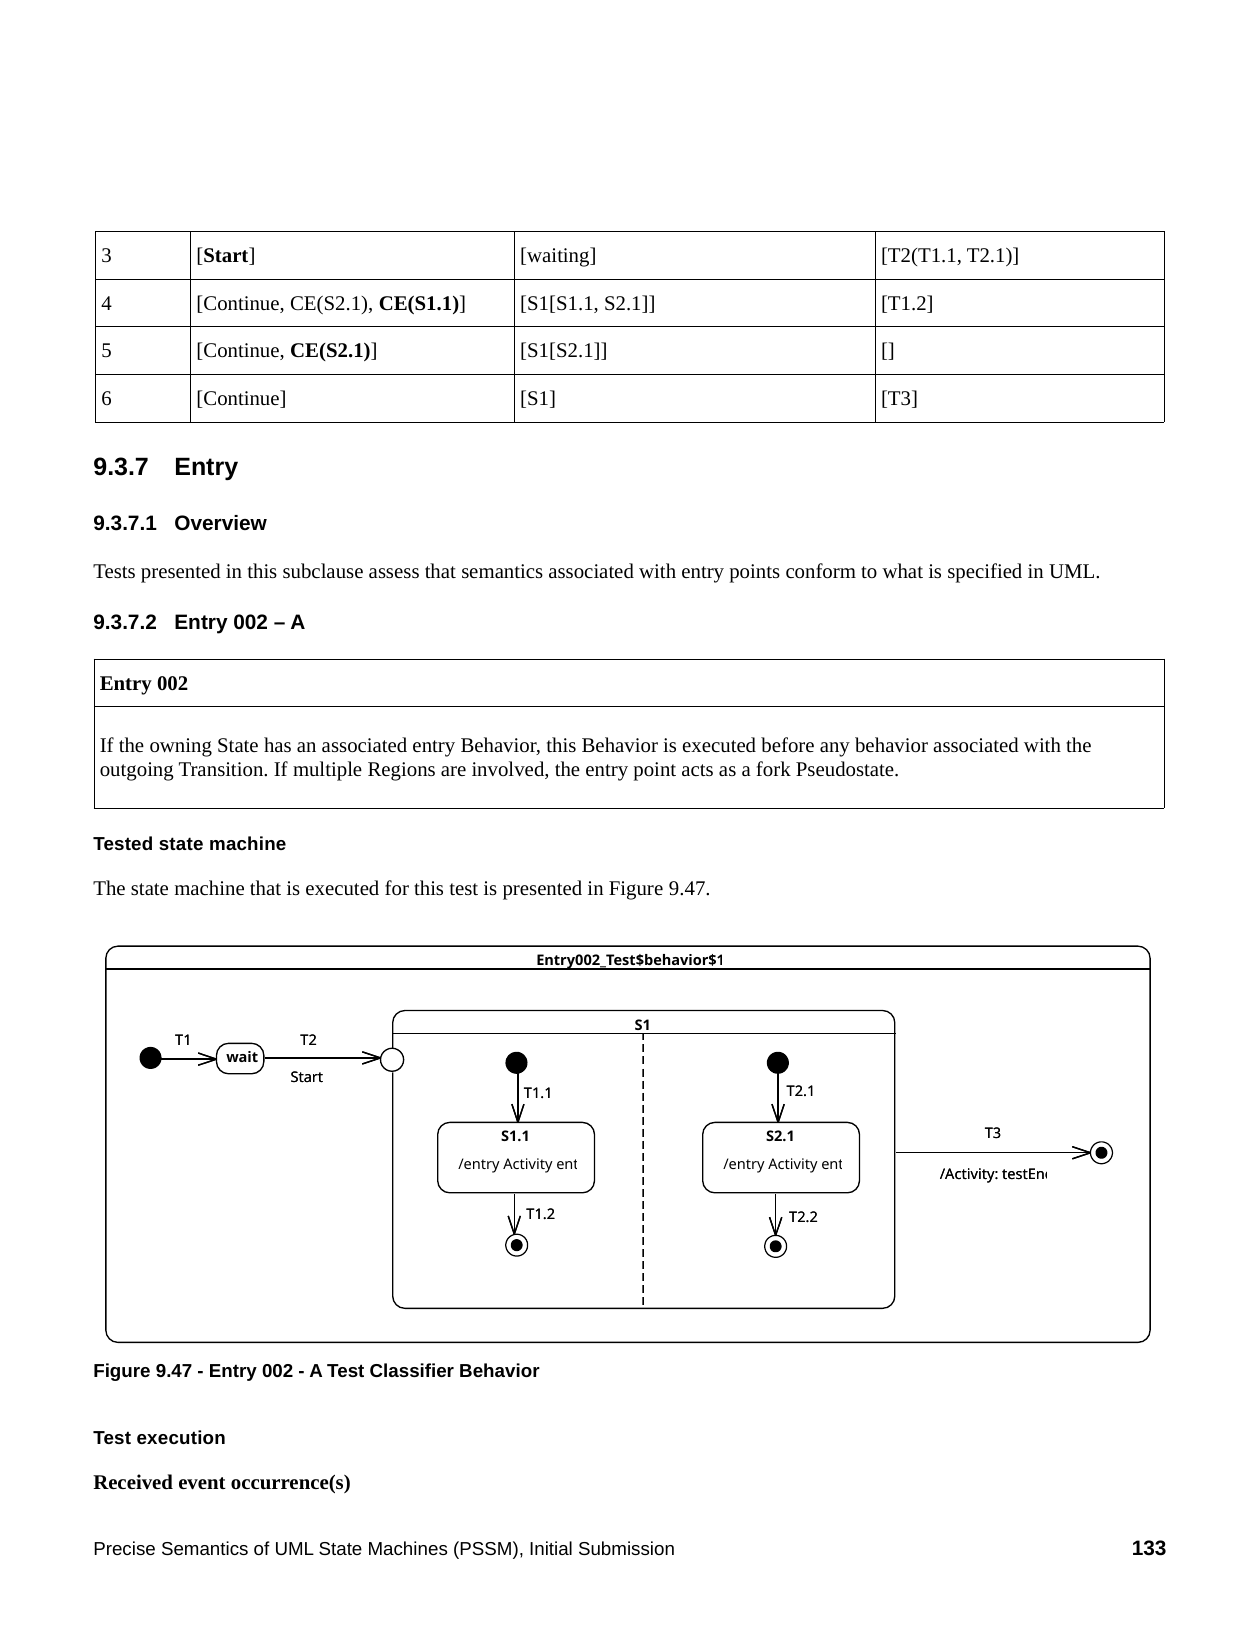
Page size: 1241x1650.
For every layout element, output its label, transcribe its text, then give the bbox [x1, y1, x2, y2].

table_cell 3 [96, 232, 190, 279]
table_cell [S1[S1.1, S2.1]] [515, 280, 875, 326]
table_cell 5 [96, 327, 190, 374]
table_cell If the owning State has an associated entry Behavior, this Behavior is executed before any behavior associated with the outgoing Transition. If multiple Regions are involved, the entry point acts as a fork Pseudostate. [95, 707, 1164, 808]
text The state machine that is executed for this test is presented in Figure 9.47. [93, 876, 1164, 900]
text Tests presented in this subclause assess that semantics associated with entry points conform to what is specified in UML. [93, 559, 1164, 583]
table_cell 6 [96, 375, 190, 422]
table_cell [T3] [876, 375, 1164, 422]
subtitle Test execution [93, 1427, 1164, 1448]
table_cell [T1.2] [876, 280, 1164, 326]
table_cell [Continue] [191, 375, 514, 422]
table_cell [waiting] [515, 232, 875, 279]
subtitle Overview [93, 509, 1164, 534]
text Figure 9.47 - Entry 002 - A Test Classifier Behavior [93, 933, 1164, 1381]
table_cell [Continue, CE(S2.1), CE(S1.1)] [191, 280, 514, 326]
text Received event occurrence(s) [93, 1469, 1164, 1494]
table_cell [Start] [191, 232, 514, 279]
subtitle Tested state machine [93, 833, 1164, 855]
subtitle Entry 002 – A [93, 608, 1164, 633]
table_cell [S1[S2.1]] [515, 327, 875, 374]
table_cell [S1] [515, 375, 875, 422]
table_cell [Continue, CE(S2.1)] [191, 327, 514, 374]
table_cell [] [876, 327, 1164, 374]
table_header Entry 002 [95, 660, 1164, 706]
table_cell 4 [96, 280, 190, 326]
table_cell [T2(T1.1, T2.1)] [876, 232, 1164, 279]
subtitle Entry [93, 451, 1164, 480]
